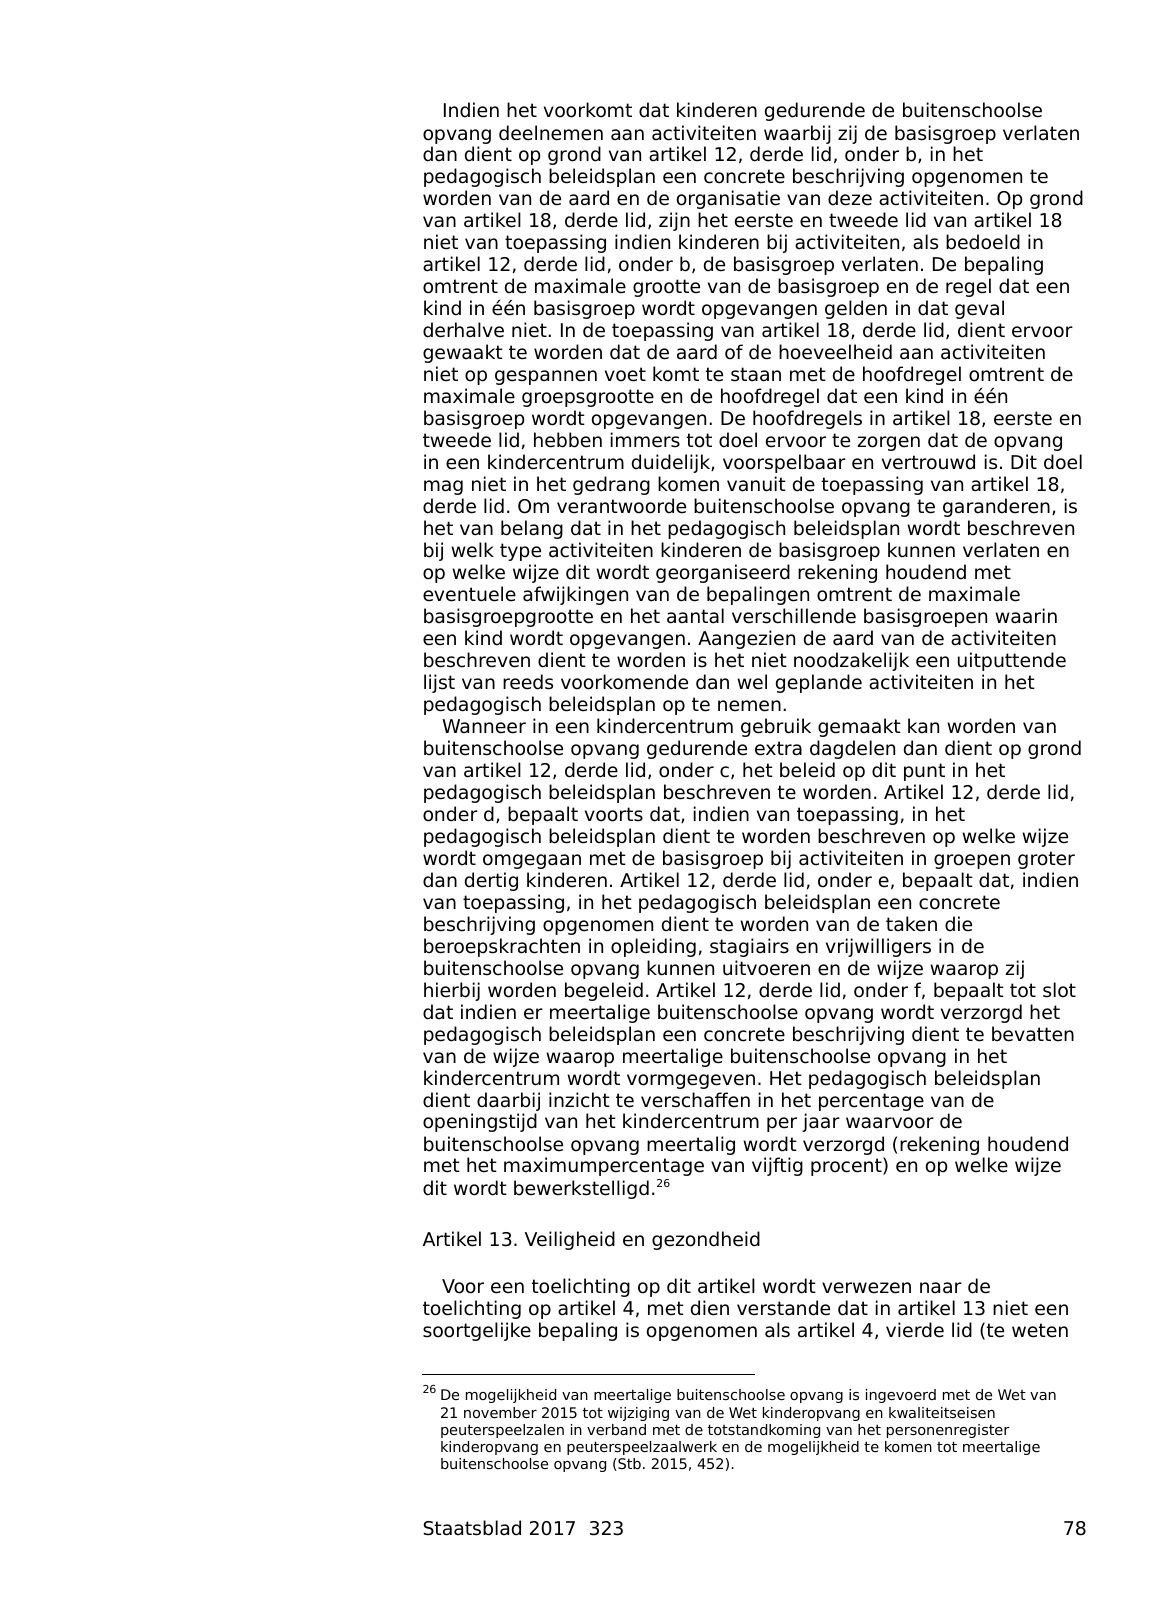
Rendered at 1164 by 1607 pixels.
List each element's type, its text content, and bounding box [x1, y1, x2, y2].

subtitle Artikel 13. Veiligheid en gezondheid [422, 1229, 1087, 1251]
text Indien het voorkomt dat kinderen gedurende de buitenschoolse opvang deelnemen aan activiteiten waarbij zij de basisgroep verlaten dan dient op grond van artikel 12, derde lid, onder b, in het pedagogisch beleidsplan een concrete beschrijving opgenomen te worden van de aard en de organisatie van deze activiteiten. Op grond van artikel 18, derde lid, zijn het eerste en tweede lid van artikel 18 niet van toepassing indien kinderen bij activiteiten, als bedoeld in artikel 12, derde lid, onder b, de basisgroep verlaten. De bepaling omtrent de maximale grootte van de basisgroep en de regel dat een kind in één basisgroep wordt opgevangen gelden in dat geval derhalve niet. In de toepassing van artikel 18, derde lid, dient ervoor gewaakt te worden dat de aard of de hoeveelheid aan activiteiten niet op gespannen voet komt te staan met de hoofdregel omtrent de maximale groepsgrootte en de hoofdregel dat een kind in één basisgroep wordt opgevangen. De hoofdregels in artikel 18, eerste en tweede lid, hebben immers tot doel ervoor te zorgen dat de opvang in een kindercentrum duidelijk, voorspelbaar en vertrouwd is. Dit doel mag niet in het gedrang komen vanuit de toepassing van artikel 18, derde lid. Om verantwoorde buitenschoolse opvang te garanderen, is het van belang dat in het pedagogisch beleidsplan wordt beschreven bij welk type activiteiten kinderen de basisgroep kunnen verlaten en op welke wijze dit wordt georganiseerd rekening houdend met eventuele afwijkingen van de bepalingen omtrent de maximale basisgroepgrootte en het aantal verschillende basisgroepen waarin een kind wordt opgevangen. Aangezien de aard van de activiteiten beschreven dient te worden is het niet noodzakelijk een uitputtende lijst van reeds voorkomende dan wel geplande activiteiten in het pedagogisch beleidsplan op te nemen. [422, 100, 1087, 716]
text De mogelijkheid van meertalige buitenschoolse opvang is ingevoerd met de Wet van 21 november 2015 tot wijziging van de Wet kinderopvang en kwaliteitseisen peuterspeelzalen in verband met de totstandkoming van het personenregister kinderopvang en peuterspeelzaalwerk en de mogelijkheid te komen tot meertalige buitenschoolse opvang (Stb. 2015, 452). [422, 1383, 1087, 1473]
text Voor een toelichting op dit artikel wordt verwezen naar de toelichting op artikel 4, met dien verstande dat in artikel 13 niet een soortgelijke bepaling is opgenomen als artikel 4, vierde lid (te weten [422, 1276, 1087, 1342]
text Wanneer in een kindercentrum gebruik gemaakt kan worden van buitenschoolse opvang gedurende extra dagdelen dan dient op grond van artikel 12, derde lid, onder c, het beleid op dit punt in het pedagogisch beleidsplan beschreven te worden. Artikel 12, derde lid, onder d, bepaalt voorts dat, indien van toepassing, in het pedagogisch beleidsplan dient te worden beschreven op welke wijze wordt omgegaan met de basisgroep bij activiteiten in groepen groter dan dertig kinderen. Artikel 12, derde lid, onder e, bepaalt dat, indien van toepassing, in het pedagogisch beleidsplan een concrete beschrijving opgenomen dient te worden van de taken die beroepskrachten in opleiding, stagiairs en vrijwilligers in de buitenschoolse opvang kunnen uitvoeren en de wijze waarop zij hierbij worden begeleid. Artikel 12, derde lid, onder f, bepaalt tot slot dat indien er meertalige buitenschoolse opvang wordt verzorgd het pedagogisch beleidsplan een concrete beschrijving dient te bevatten van de wijze waarop meertalige buitenschoolse opvang in het kindercentrum wordt vormgegeven. Het pedagogisch beleidsplan dient daarbij inzicht te verschaffen in het percentage van de openingstijd van het kindercentrum per jaar waarvoor de buitenschoolse opvang meertalig wordt verzorgd (rekening houdend met het maximumpercentage van vijftig procent) en op welke wijze dit wordt bewerkstelligd. [422, 716, 1087, 1199]
